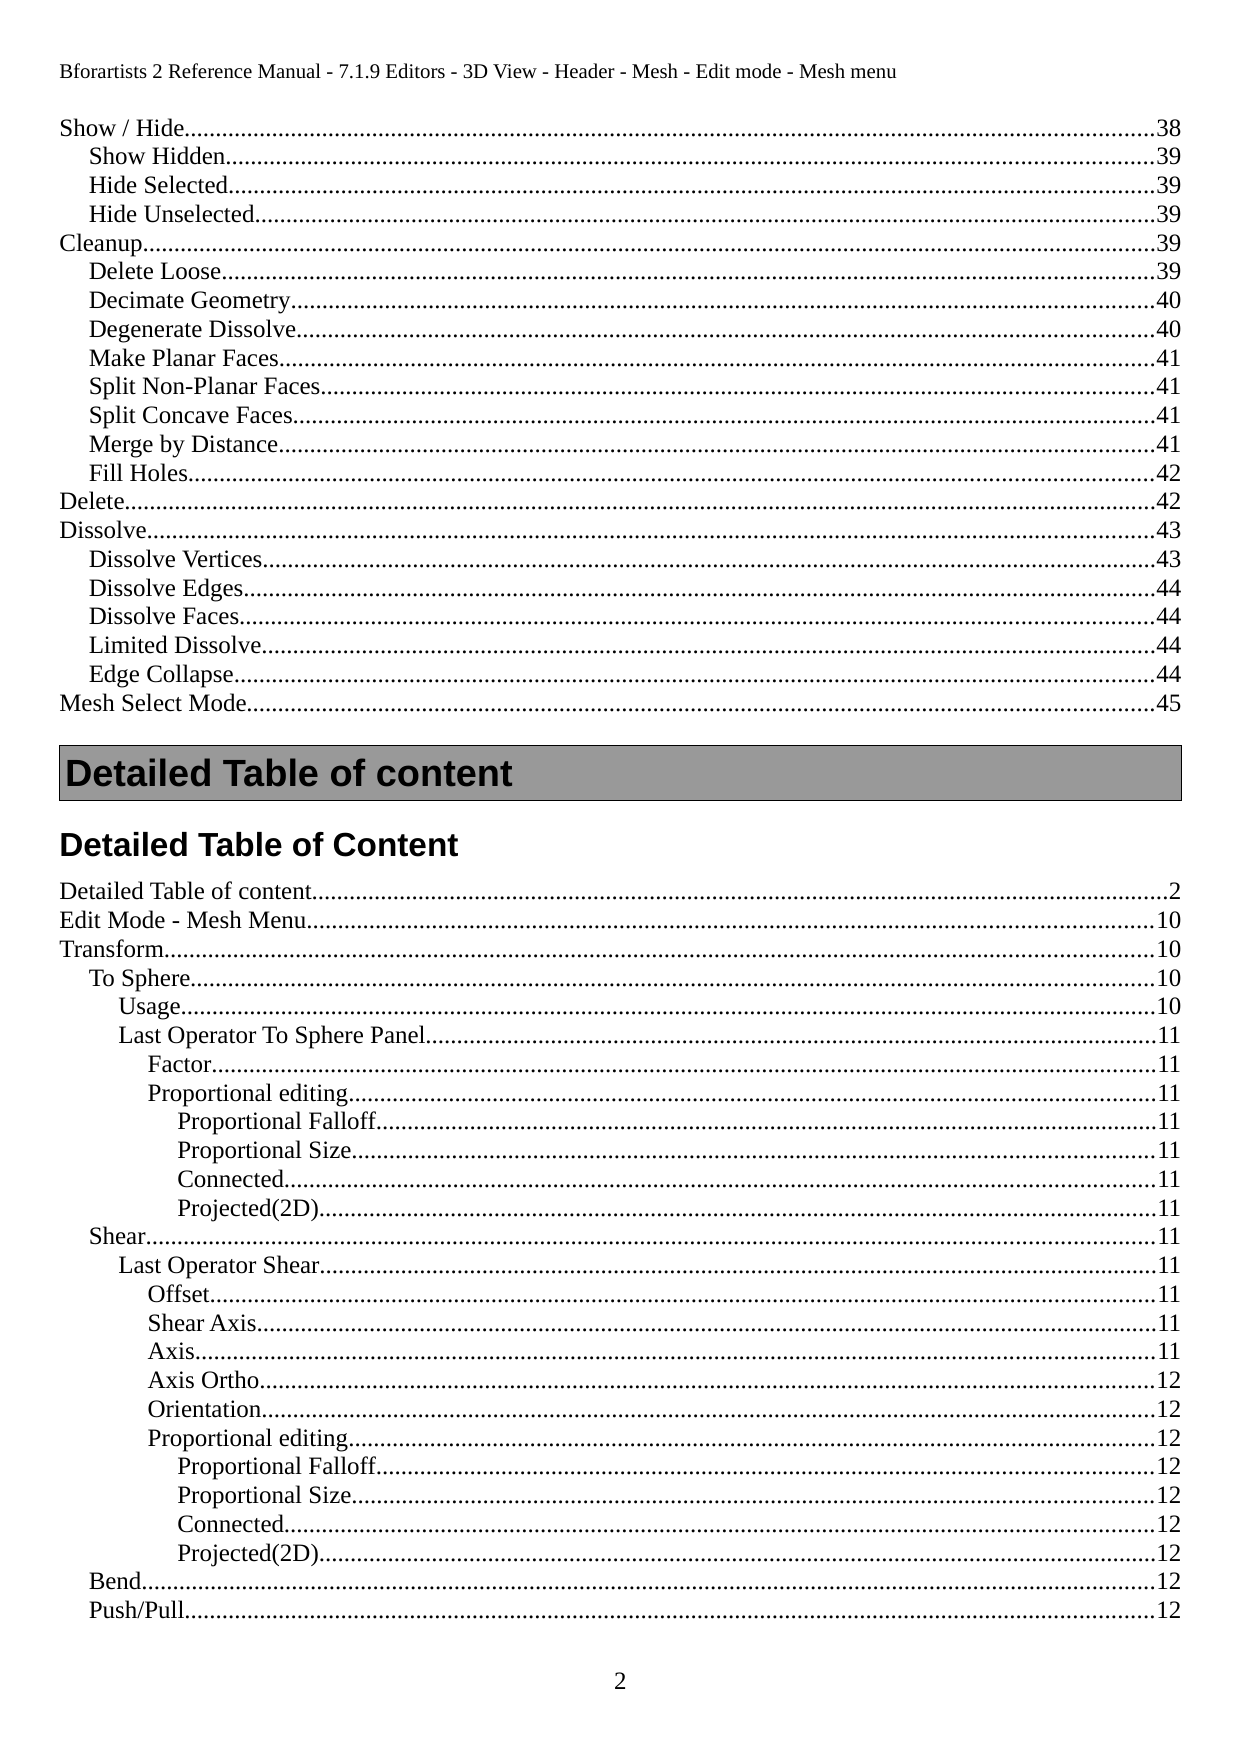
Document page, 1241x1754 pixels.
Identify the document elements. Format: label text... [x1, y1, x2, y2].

text Bend 12 [88, 1566, 1181, 1595]
text Dissolve Edges 44 [88, 573, 1181, 601]
text Make Planar Faces 41 [88, 343, 1181, 371]
text Edit Mode - Mesh Menu 10 [59, 905, 1181, 934]
text Hide Unselected 39 [88, 199, 1181, 228]
text Degenerate Dissolve 40 [88, 314, 1181, 343]
text Dissolve 43 [59, 515, 1181, 544]
text Fill Holes 42 [88, 458, 1181, 486]
text Axis Ortho 12 [147, 1365, 1181, 1394]
text Push/Pull 12 [88, 1595, 1181, 1624]
text Decimate Geometry 40 [88, 285, 1181, 314]
text Dissolve Vertices 43 [88, 544, 1181, 573]
text Split Non-Planar Faces 41 [88, 371, 1181, 400]
text Proportional Size 12 [177, 1480, 1181, 1509]
text Detailed Table of content 2 [59, 876, 1181, 905]
text Proportional editing 12 [147, 1423, 1181, 1451]
text Projected(2D) 12 [177, 1538, 1181, 1566]
text Proportional Size 11 [177, 1135, 1181, 1164]
text Connected 12 [177, 1509, 1181, 1538]
text Offset 11 [147, 1279, 1181, 1308]
text Split Concave Faces 41 [88, 400, 1181, 429]
text Transform 10 [59, 934, 1181, 963]
text Proportional editing 11 [147, 1078, 1181, 1106]
text Shear 11 [88, 1221, 1181, 1250]
text Proportional Falloff 12 [177, 1451, 1181, 1480]
text Limited Dissolve 44 [88, 630, 1181, 659]
text Projected(2D) 11 [177, 1193, 1181, 1221]
text Last Operator To Sphere Panel 11 [118, 1020, 1181, 1049]
text Shear Axis 11 [147, 1308, 1181, 1336]
text Mesh Select Mode 45 [59, 688, 1181, 716]
text Merge by Distance 41 [88, 429, 1181, 458]
text To Sphere 10 [88, 963, 1181, 991]
subtitle Detailed Table of Content [59, 825, 1181, 864]
text Usage 10 [118, 991, 1181, 1020]
text Show / Hide 38 [59, 113, 1181, 141]
text Axis 11 [147, 1336, 1181, 1365]
text Delete 42 [59, 486, 1181, 515]
text Edge Collapse 44 [88, 659, 1181, 688]
text Cleanup 39 [59, 228, 1181, 256]
text Show Hidden 39 [88, 141, 1181, 170]
text Delete Loose 39 [88, 256, 1181, 285]
text Last Operator Shear 11 [118, 1250, 1181, 1279]
text Orientation 12 [147, 1394, 1181, 1423]
table_header Detailed Table of content [60, 746, 1181, 800]
text Connected 11 [177, 1164, 1181, 1193]
text Proportional Falloff 11 [177, 1106, 1181, 1135]
text Hide Selected 39 [88, 170, 1181, 199]
text Factor 11 [147, 1049, 1181, 1078]
text Dissolve Faces 44 [88, 601, 1181, 630]
